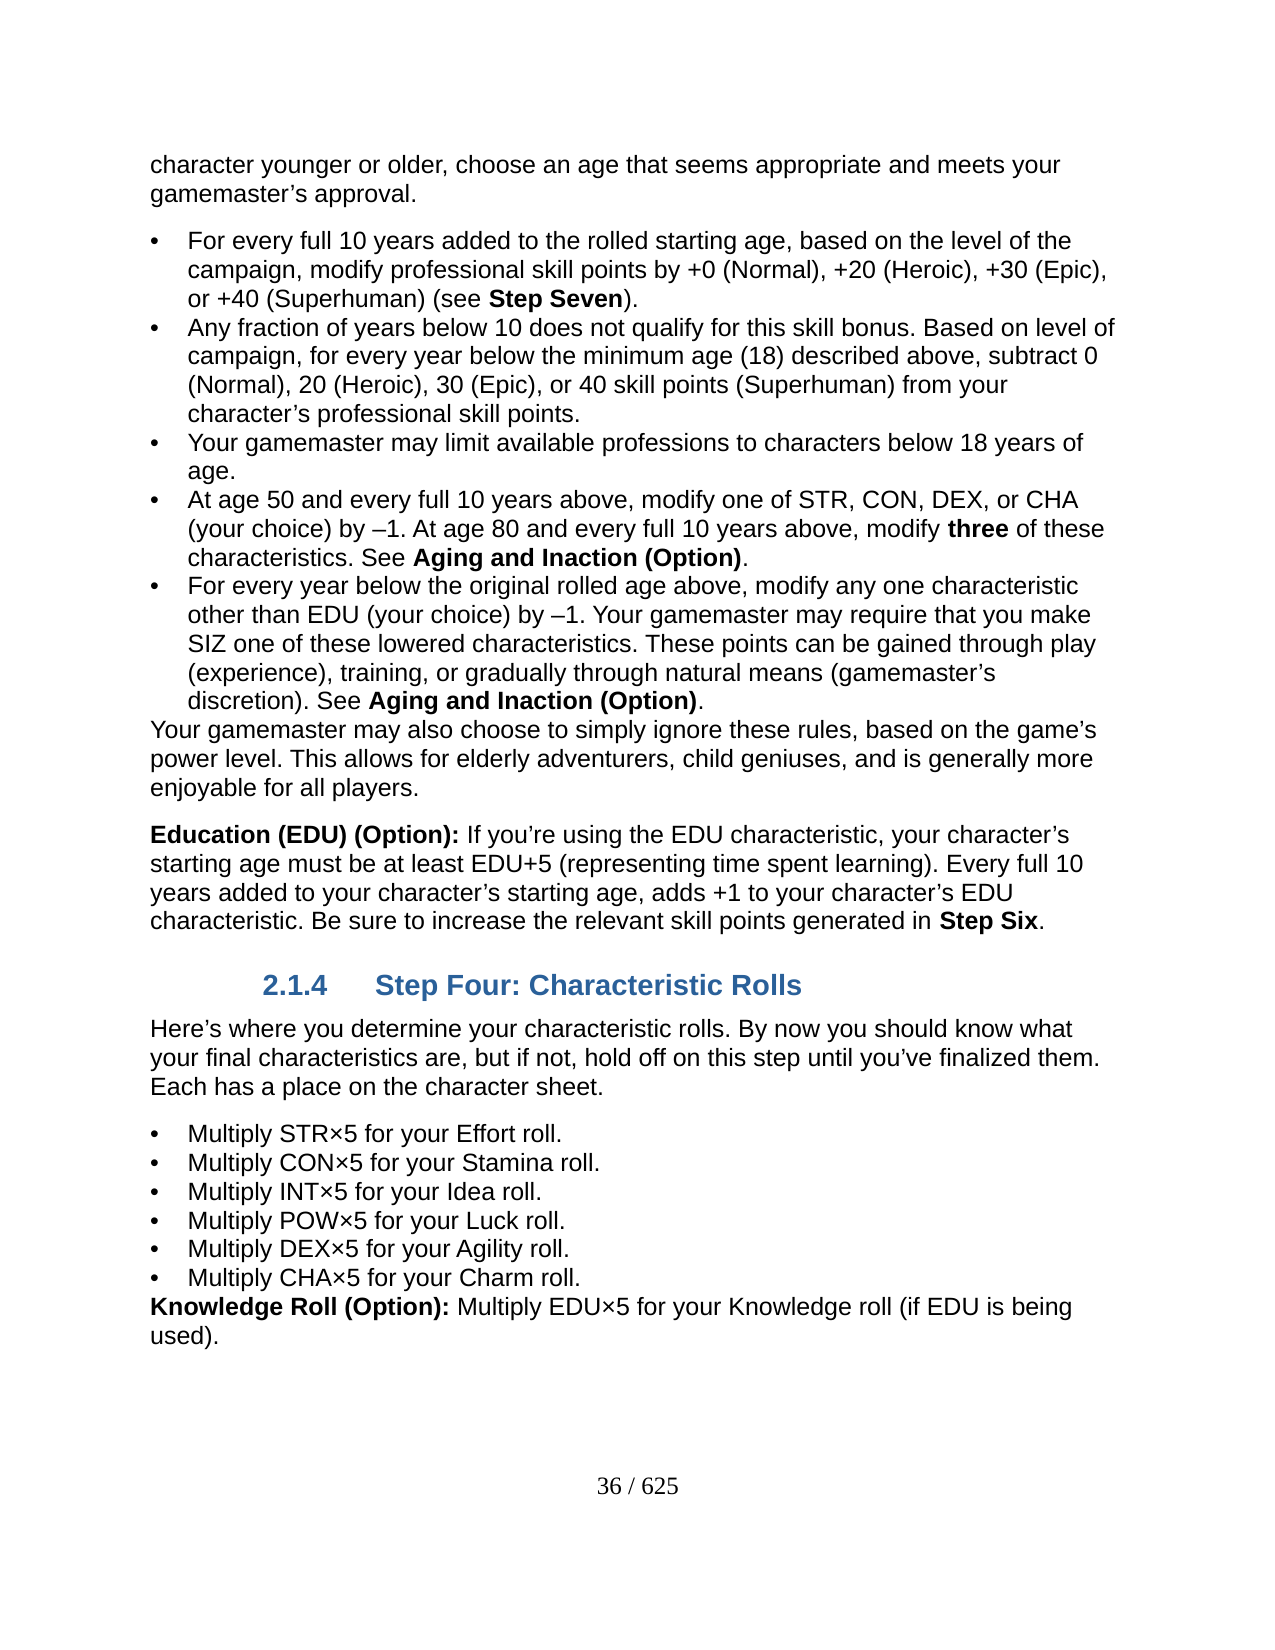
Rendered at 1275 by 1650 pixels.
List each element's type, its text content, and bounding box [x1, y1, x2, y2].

text • Any fraction of years below 10 does not qualify for this skill bonus. Based on level of campaign, for every year below the minimum age (18) described above, subtract 0 (Normal), 20 (Heroic), 30 (Epic), or 40 skill points (Superhuman) from your character’s professional skill points. [150, 312, 1125, 427]
text • Your gamemaster may limit available professions to characters below 18 years of age. [150, 427, 1125, 485]
text • Multiply CHA×5 for your Charm roll. [150, 1263, 1125, 1292]
subtitle Step Four: Characteristic Rolls [262, 968, 1125, 1002]
text • Multiply DEX×5 for your Agility roll. [150, 1234, 1125, 1263]
text • For every full 10 years added to the rolled starting age, based on the level of the campaign, modify professional skill points by +0 (Normal), +20 (Heroic), +30 (Epic), or +40 (Superhuman) (see Step Seven). [150, 226, 1125, 312]
text • For every year below the original rolled age above, modify any one characteristic other than EDU (your choice) by –1. Your gamemaster may require that you make SIZ one of these lowered characteristics. These points can be gained through play (experience), training, or gradually through natural means (gamemaster’s discretion). See Aging and Inaction (Option). [150, 571, 1125, 715]
text • At age 50 and every full 10 years above, modify one of STR, CON, DEX, or CHA (your choice) by –1. At age 80 and every full 10 years above, modify three of these characteristics. See Aging and Inaction (Option). [150, 485, 1125, 571]
text Education (EDU) (Option): If you’re using the EDU characteristic, your character’s starting age must be at least EDU+5 (representing time spent learning). Every full 10 years added to your character’s starting age, adds +1 to your character’s EDU characteristic. Be sure to increase the relevant skill points generated in Step Six. [150, 820, 1125, 935]
text • Multiply CON×5 for your Stamina roll. [150, 1148, 1125, 1177]
text Knowledge Roll (Option): Multiply EDU×5 for your Knowledge roll (if EDU is being used). [150, 1292, 1125, 1349]
text character younger or older, choose an age that seems appropriate and meets your gamemaster’s approval. [150, 150, 1125, 207]
text • Multiply INT×5 for your Idea roll. [150, 1177, 1125, 1206]
text Your gamemaster may also choose to simply ignore these rules, based on the game’s power level. This allows for elderly adventurers, child geniuses, and is generally more enjoyable for all players. [150, 715, 1125, 801]
text • Multiply STR×5 for your Effort roll. [150, 1119, 1125, 1148]
text Here’s where you determine your characteristic rolls. By now you should know what your final characteristics are, but if not, hold off on this step until you’ve finalized them. Each has a place on the character sheet. [150, 1014, 1125, 1101]
text • Multiply POW×5 for your Luck roll. [150, 1206, 1125, 1234]
